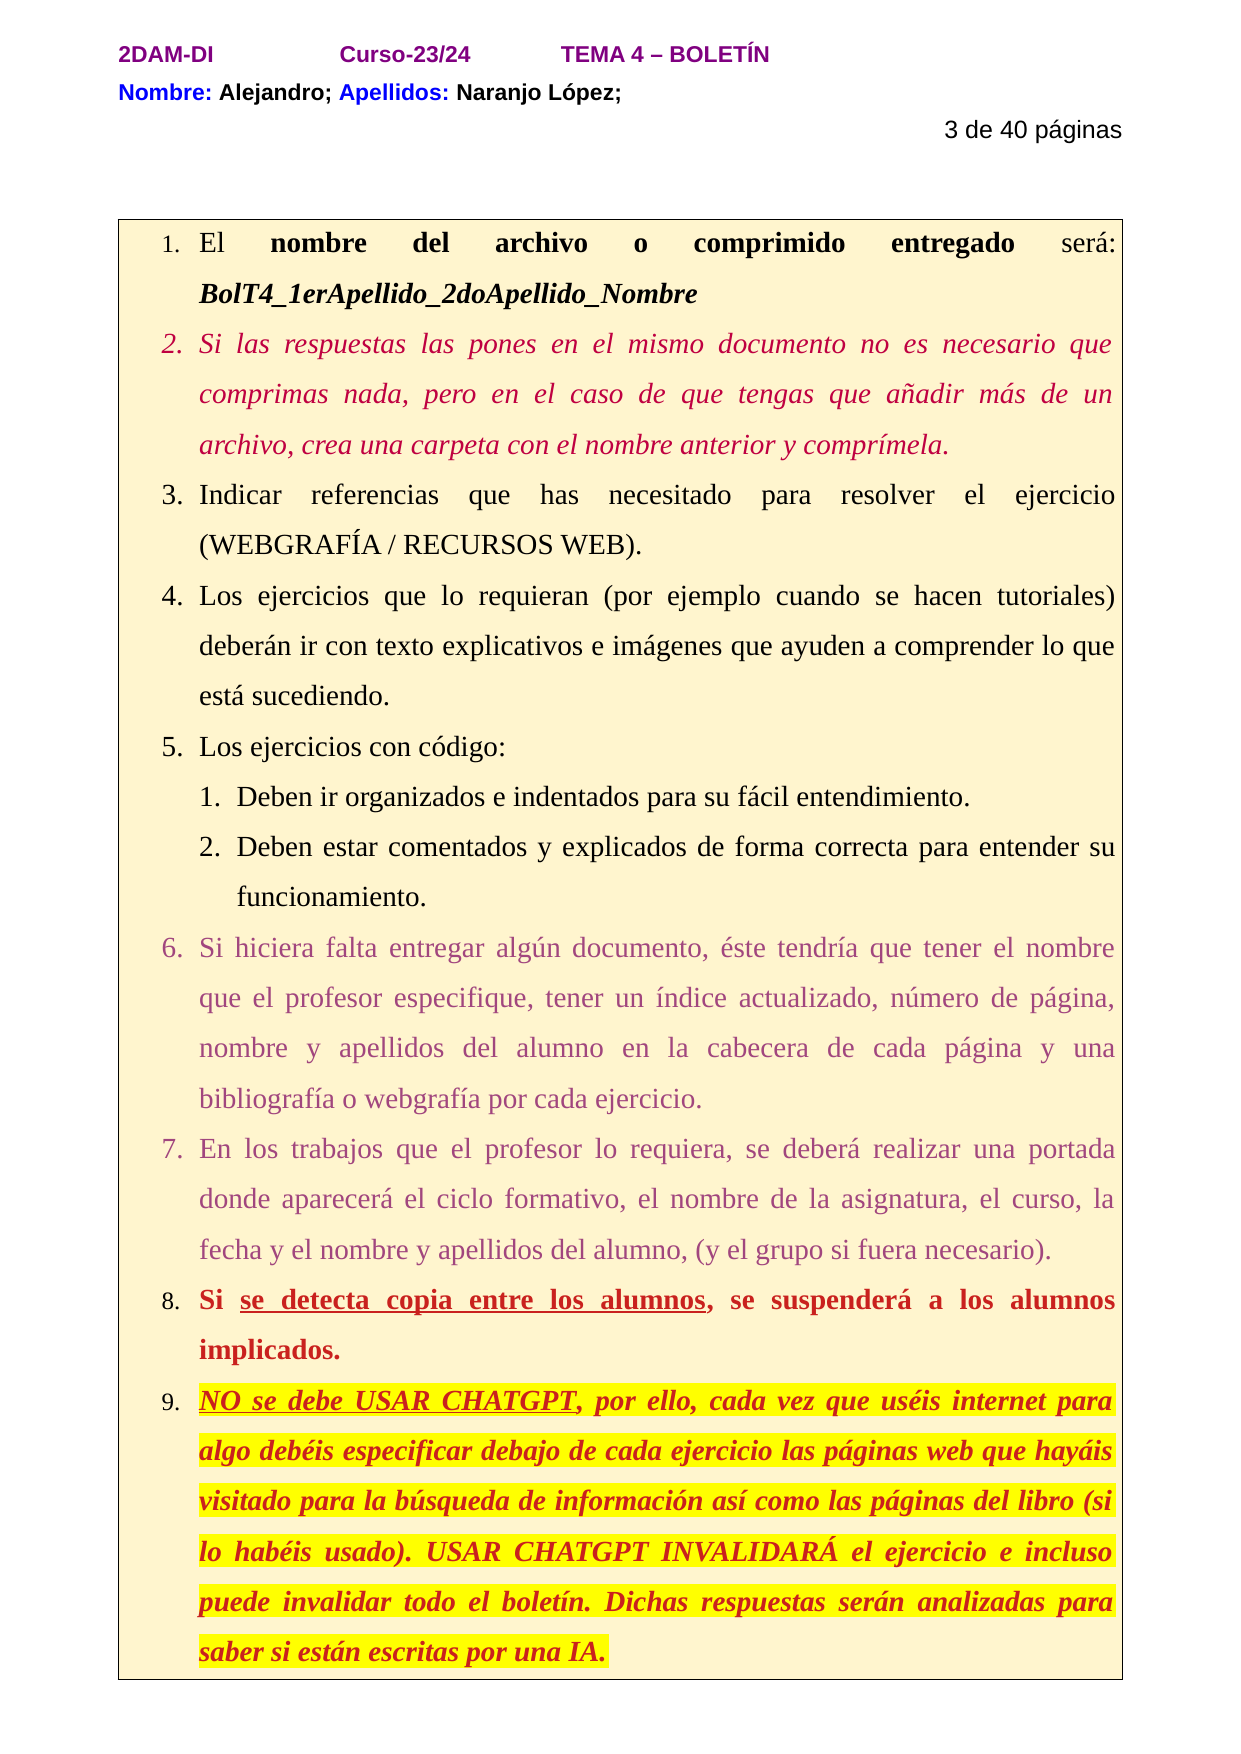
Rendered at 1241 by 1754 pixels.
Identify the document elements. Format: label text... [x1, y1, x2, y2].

table_cell El nombre del archivo o comprimido entregado será: BolT4_1erApellido_2doApellido_Nombre Si las respuestas las pones en el mismo documento no es necesario que comprimas nada, pero en el caso de que tengas que añadir más de un archivo, crea una carpeta con el nombre anterior y comprímela. Indicar referencias que has necesitado para resolver el ejercicio (WEBGRAFÍA / RECURSOS WEB). Los ejercicios que lo requieran (por ejemplo cuando se hacen tutoriales) deberán ir con texto explicativos e imágenes que ayuden a comprender lo que está sucediendo. Los ejercicios con código: Deben ir organizados e indentados para su fácil entendimiento. Deben estar comentados y explicados de forma correcta para entender su funcionamiento. Si hiciera falta entregar algún documento, éste tendría que tener el nombre que el profesor especifique, tener un índice actualizado, número de página, nombre y apellidos del alumno en la cabecera de cada página y una bibliografía o webgrafía por cada ejercicio. En los trabajos que el profesor lo requiera, se deberá realizar una portada donde aparecerá el ciclo formativo, el nombre de la asignatura, el curso, la fecha y el nombre y apellidos del alumno, (y el grupo si fuera necesario). Si se detecta copia entre los alumnos, se suspenderá a los alumnos implicados. NO se debe USAR CHATGPT, por ello, cada vez que uséis internet para algo debéis especificar debajo de cada ejercicio las páginas web que hayáis visitado para la búsqueda de información así como las páginas del libro (si lo habéis usado). USAR CHATGPT INVALIDARÁ el ejercicio e incluso puede invalidar todo el boletín. Dichas respuestas serán analizadas para saber si están escritas por una IA. [119, 220, 1122, 1679]
